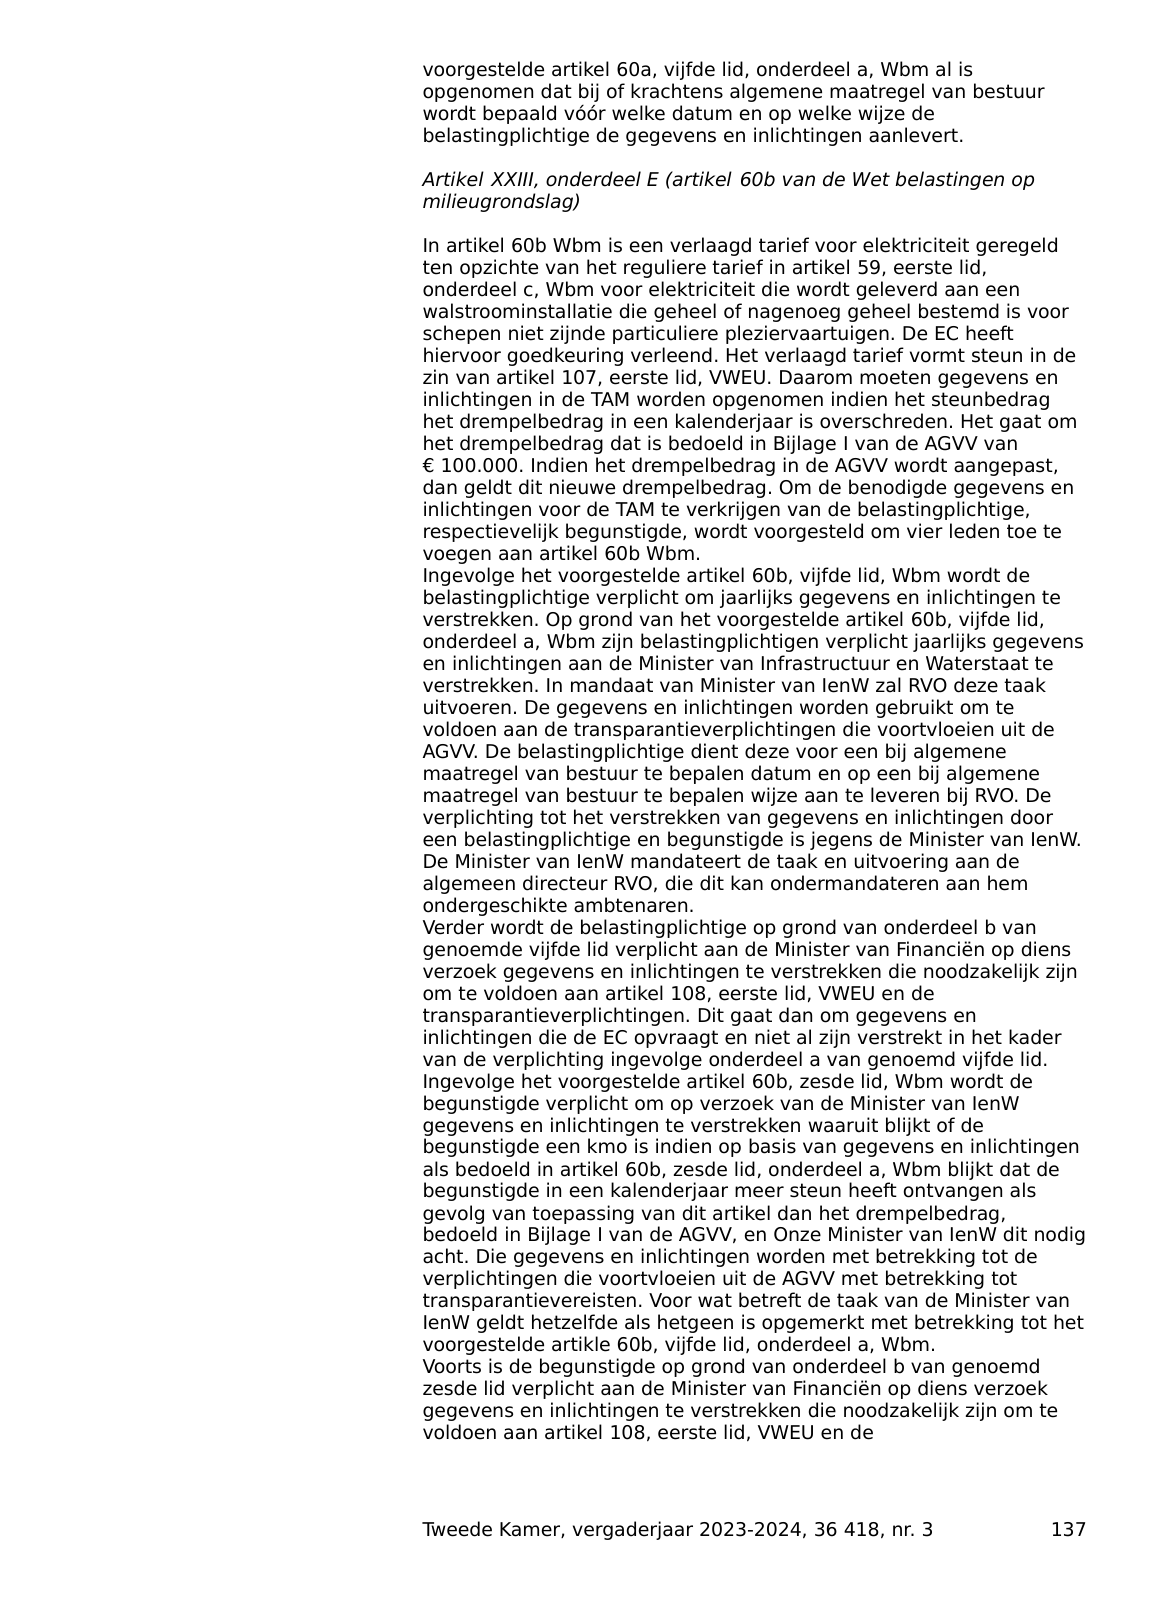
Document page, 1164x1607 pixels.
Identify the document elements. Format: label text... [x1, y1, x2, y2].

text voorgestelde artikel 60a, vijfde lid, onderdeel a, Wbm al is opgenomen dat bij of krachtens algemene maatregel van bestuur wordt bepaald vóór welke datum en op welke wijze de belastingplichtige de gegevens en inlichtingen aanlevert. [422, 59, 1087, 147]
text Verder wordt de belastingplichtige op grond van onderdeel b van genoemde vijfde lid verplicht aan de Minister van Financiën op diens verzoek gegevens en inlichtingen te verstrekken die noodzakelijk zijn om te voldoen aan artikel 108, eerste lid, VWEU en de transparantieverplichtingen. Dit gaat dan om gegevens en inlichtingen die de EC opvraagt en niet al zijn verstrekt in het kader van de verplichting ingevolge onderdeel a van genoemd vijfde lid. [422, 917, 1087, 1071]
text Ingevolge het voorgestelde artikel 60b, zesde lid, Wbm wordt de begunstigde verplicht om op verzoek van de Minister van IenW gegevens en inlichtingen te verstrekken waaruit blijkt of de begunstigde een kmo is indien op basis van gegevens en inlichtingen als bedoeld in artikel 60b, zesde lid, onderdeel a, Wbm blijkt dat de begunstigde in een kalenderjaar meer steun heeft ontvangen als gevolg van toepassing van dit artikel dan het drempelbedrag, bedoeld in Bijlage I van de AGVV, en Onze Minister van IenW dit nodig acht. Die gegevens en inlichtingen worden met betrekking tot de verplichtingen die voortvloeien uit de AGVV met betrekking tot transparantievereisten. Voor wat betreft de taak van de Minister van IenW geldt hetzelfde als hetgeen is opgemerkt met betrekking tot het voorgestelde artikle 60b, vijfde lid, onderdeel a, Wbm. [422, 1071, 1087, 1356]
text Ingevolge het voorgestelde artikel 60b, vijfde lid, Wbm wordt de belastingplichtige verplicht om jaarlijks gegevens en inlichtingen te verstrekken. Op grond van het voorgestelde artikel 60b, vijfde lid, onderdeel a, Wbm zijn belastingplichtigen verplicht jaarlijks gegevens en inlichtingen aan de Minister van Infrastructuur en Waterstaat te verstrekken. In mandaat van Minister van IenW zal RVO deze taak uitvoeren. De gegevens en inlichtingen worden gebruikt om te voldoen aan de transparantieverplichtingen die voortvloeien uit de AGVV. De belastingplichtige dient deze voor een bij algemene maatregel van bestuur te bepalen datum en op een bij algemene maatregel van bestuur te bepalen wijze aan te leveren bij RVO. De verplichting tot het verstrekken van gegevens en inlichtingen door een belastingplichtige en begunstigde is jegens de Minister van IenW. De Minister van IenW mandateert de taak en uitvoering aan de algemeen directeur RVO, die dit kan ondermandateren aan hem ondergeschikte ambtenaren. [422, 565, 1087, 917]
text In artikel 60b Wbm is een verlaagd tarief voor elektriciteit geregeld ten opzichte van het reguliere tarief in artikel 59, eerste lid, onderdeel c, Wbm voor elektriciteit die wordt geleverd aan een walstroominstallatie die geheel of nagenoeg geheel bestemd is voor schepen niet zijnde particuliere pleziervaartuigen. De EC heeft hiervoor goedkeuring verleend. Het verlaagd tarief vormt steun in de zin van artikel 107, eerste lid, VWEU. Daarom moeten gegevens en inlichtingen in de TAM worden opgenomen indien het steunbedrag het drempelbedrag in een kalenderjaar is overschreden. Het gaat om het drempelbedrag dat is bedoeld in Bijlage I van de AGVV van € 100.000. Indien het drempelbedrag in de AGVV wordt aangepast, dan geldt dit nieuwe drempelbedrag. Om de benodigde gegevens en inlichtingen voor de TAM te verkrijgen van de belastingplichtige, respectievelijk begunstigde, wordt voorgesteld om vier leden toe te voegen aan artikel 60b Wbm. [422, 235, 1087, 565]
subtitle Artikel XXIII, onderdeel E (artikel 60b van de Wet belastingen op milieugrondslag) [422, 169, 1087, 213]
text Voorts is de begunstigde op grond van onderdeel b van genoemd zesde lid verplicht aan de Minister van Financiën op diens verzoek gegevens en inlichtingen te verstrekken die noodzakelijk zijn om te voldoen aan artikel 108, eerste lid, VWEU en de [422, 1356, 1087, 1444]
